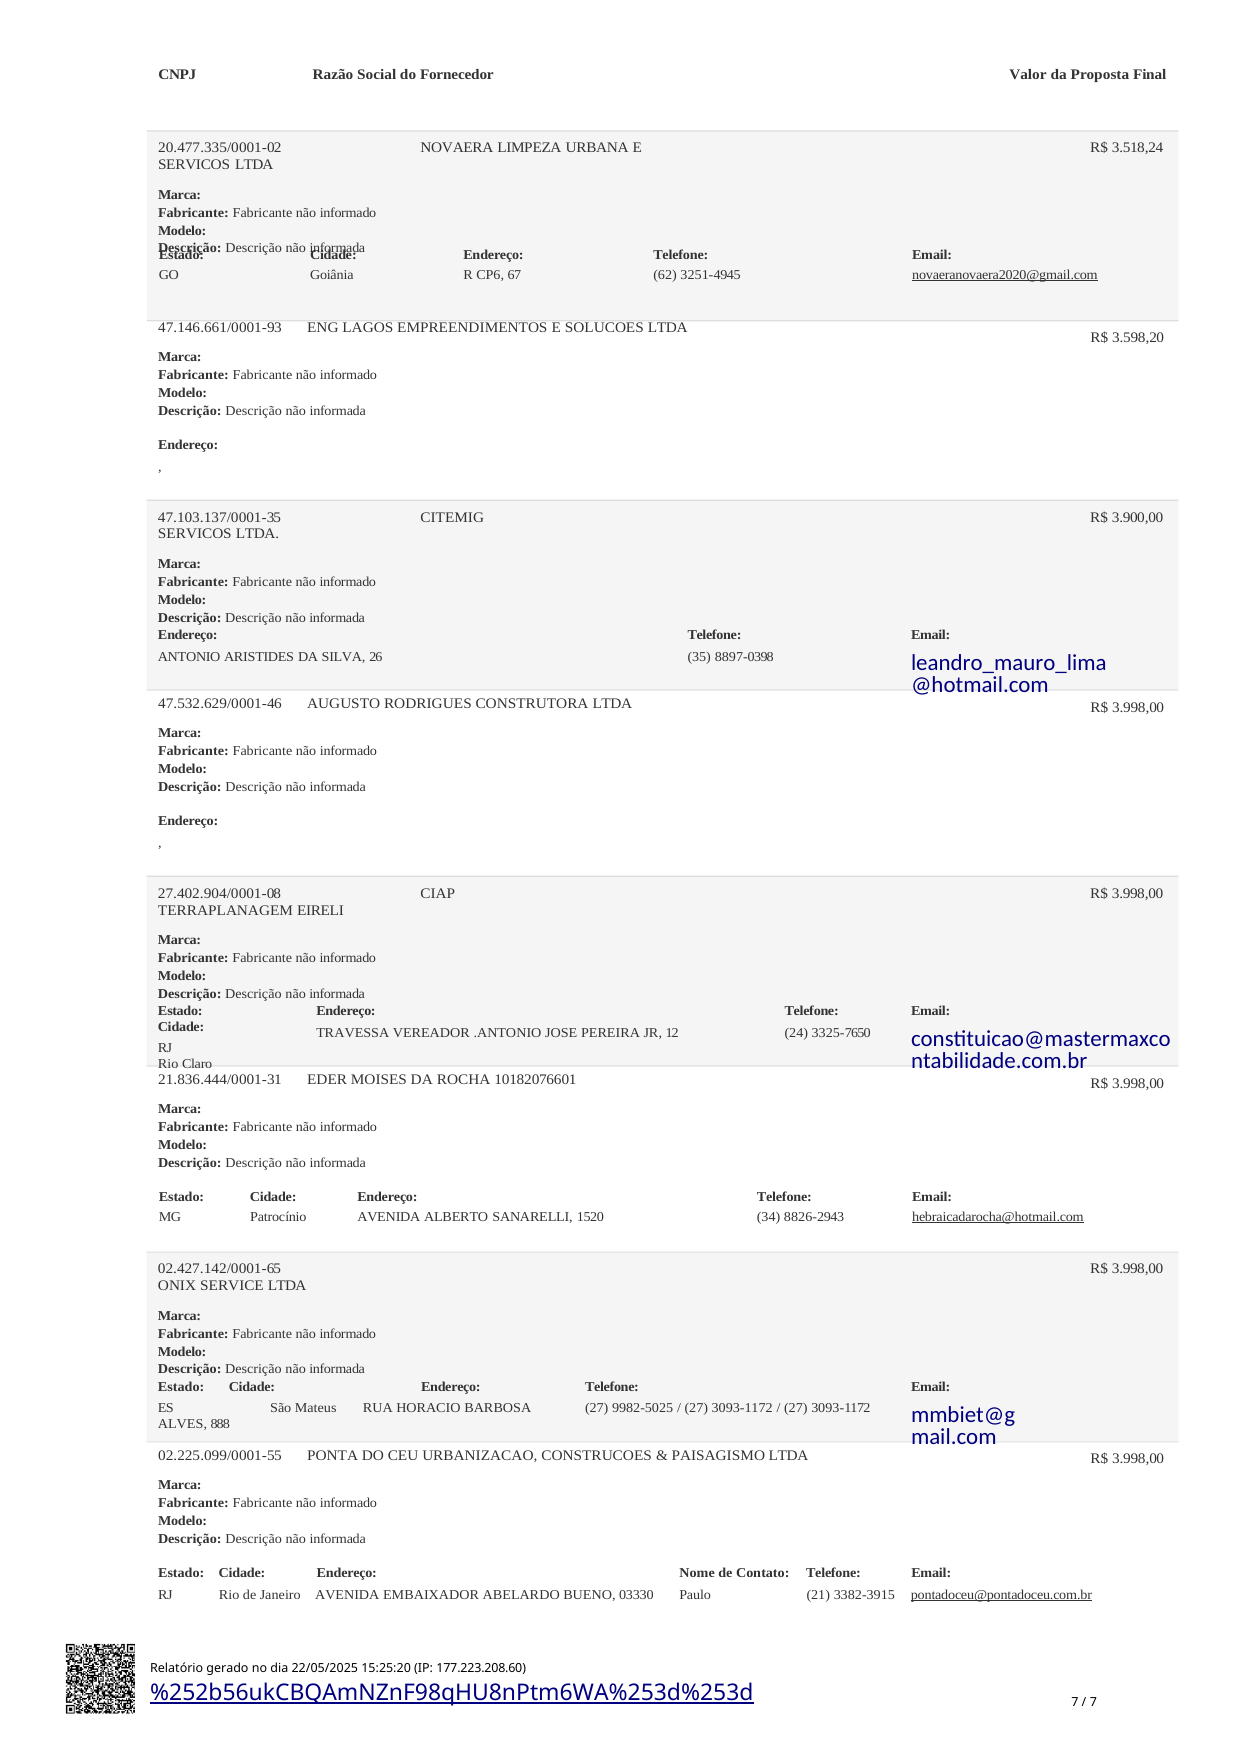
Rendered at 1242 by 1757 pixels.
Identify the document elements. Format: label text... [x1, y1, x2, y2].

table_cell MG [155, 1208, 227, 1226]
text Fabricante: Fabricante não informado [158, 367, 693, 382]
text Marca: [158, 1101, 582, 1117]
table_cell hebraicadarocha@hotmail.com [879, 1208, 1093, 1226]
text R$ 3.598,20 [1090, 329, 1183, 346]
text Fabricante: Fabricante não informado [158, 1495, 812, 1510]
text R$ 3.998,00 [1090, 1074, 1183, 1091]
text Endereço: [158, 437, 693, 453]
table_cell Patrocínio [227, 1208, 332, 1226]
text Marca: [158, 725, 637, 741]
text Modelo: [158, 761, 637, 776]
text Fabricante: Fabricante não informado [158, 1119, 582, 1134]
text Estado: Cidade: Endereço: Nome de Contato: Telefone: Email: [158, 1565, 1183, 1581]
text Modelo: [158, 385, 693, 400]
table_cell (34) 8826-2943 [681, 1208, 879, 1226]
table_header Email: [879, 1189, 1093, 1207]
text 21.836.444/0001-31 EDER MOISES DA ROCHA 10182076601 [158, 1071, 582, 1087]
text 47.146.661/0001-93 ENG LAGOS EMPREENDIMENTOS E SOLUCOES LTDA [158, 322, 693, 335]
table_header Cidade: [227, 1189, 332, 1207]
text Marca: [158, 349, 693, 365]
table_header Estado: [155, 1189, 227, 1207]
text Descrição: Descrição não informada [158, 1531, 812, 1546]
text Modelo: [158, 1513, 812, 1528]
text , [158, 458, 693, 474]
text 02.225.099/0001-55 PONTA DO CEU URBANIZACAO, CONSTRUCOES & PAISAGISMO LTDA [158, 1446, 812, 1463]
text Descrição: Descrição não informada [158, 779, 637, 794]
text Endereço: [158, 813, 637, 829]
text R$ 3.998,00 [1090, 1450, 1183, 1467]
table_header Endereço: [332, 1189, 681, 1207]
text Marca: [158, 1477, 812, 1493]
text R$ 3.998,00 [1090, 698, 1183, 715]
text , [158, 834, 637, 850]
text Descrição: Descrição não informada [158, 402, 693, 418]
text Fabricante: Fabricante não informado [158, 743, 637, 758]
text Descrição: Descrição não informada [158, 1155, 582, 1170]
text 47.532.629/0001-46 AUGUSTO RODRIGUES CONSTRUTORA LTDA [158, 694, 637, 711]
table_header Telefone: [681, 1189, 879, 1207]
table_cell AVENIDA ALBERTO SANARELLI, 1520 [332, 1208, 681, 1226]
text Modelo: [158, 1137, 582, 1152]
text RJ Rio de Janeiro AVENIDA EMBAIXADOR ABELARDO BUENO, 03330 Paulo (21) 3382-3915 pontadoceu@pontadoceu.com.br [158, 1586, 1183, 1602]
